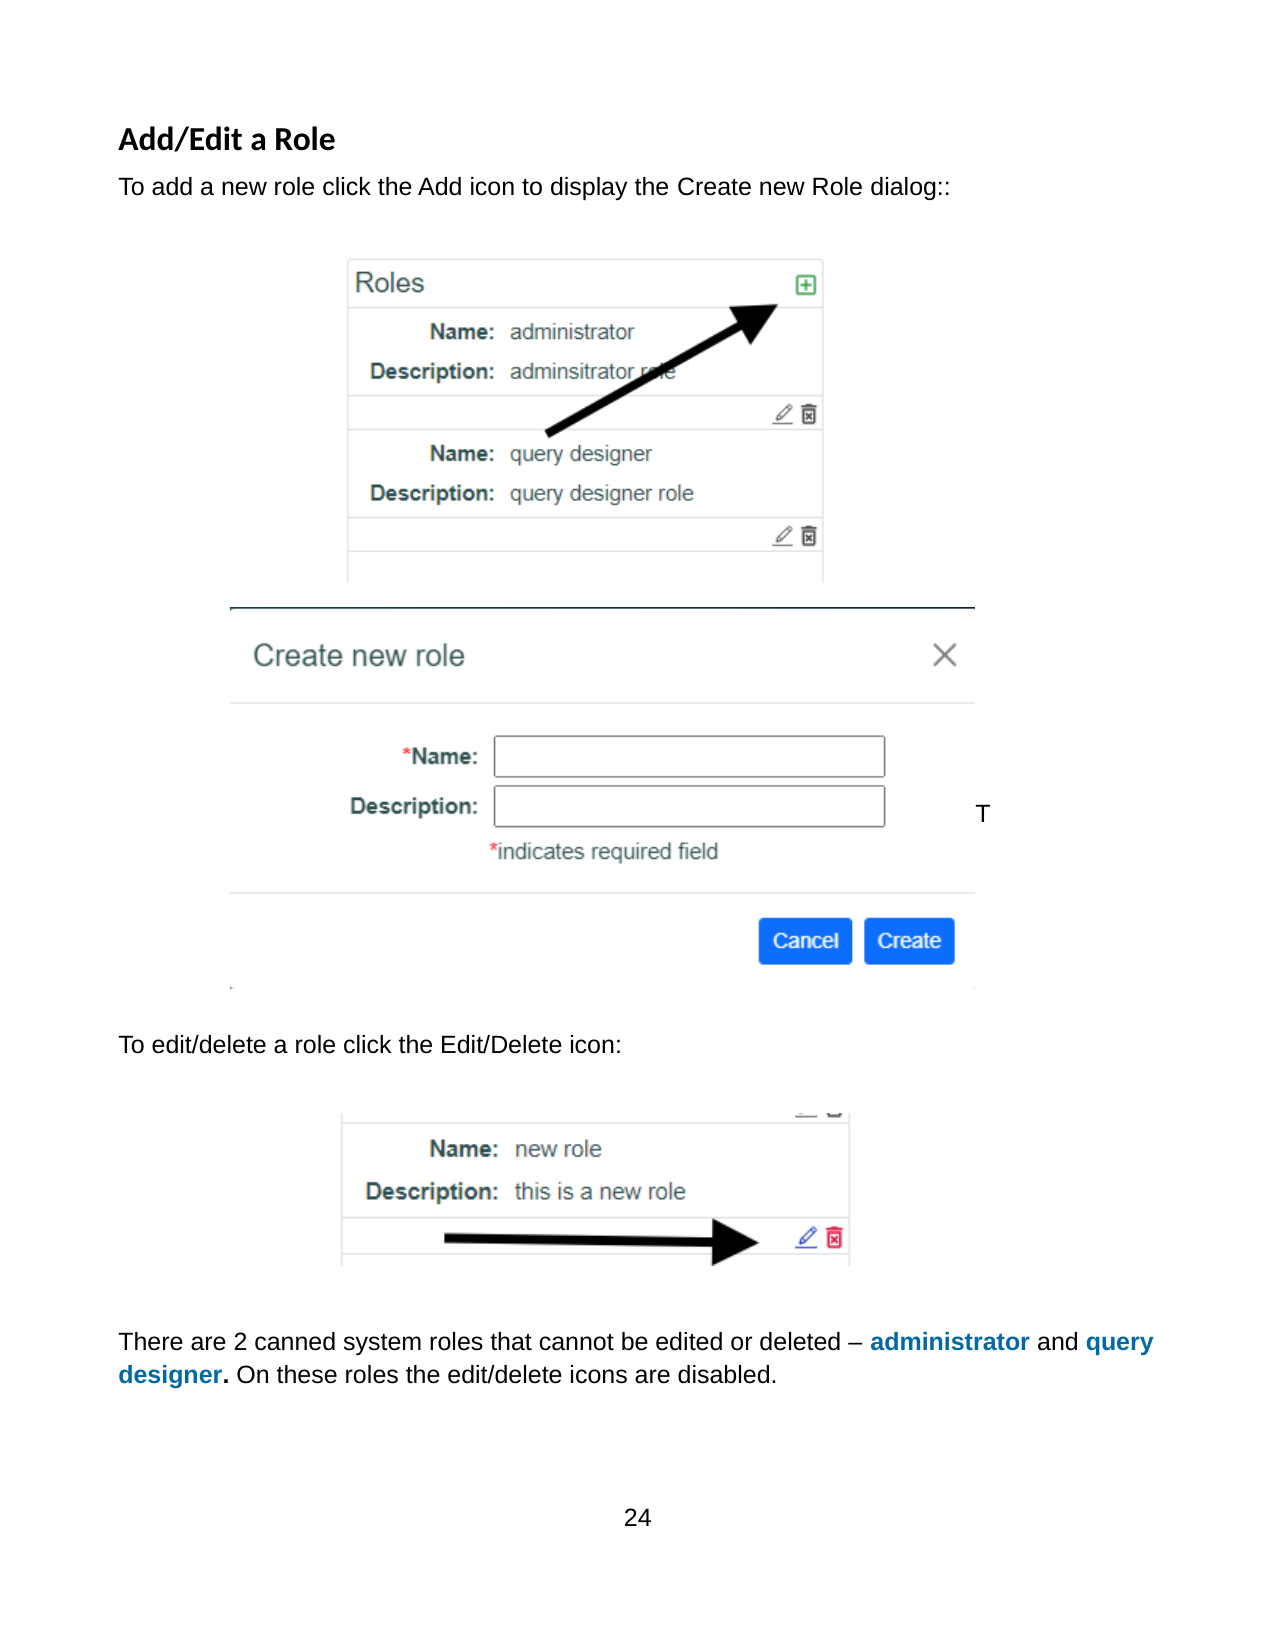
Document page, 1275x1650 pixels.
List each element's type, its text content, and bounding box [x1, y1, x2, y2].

text To add a new role click the Add icon to display the Create new Role dialog:: [118, 172, 1157, 200]
picture [229, 607, 975, 989]
text To edit/delete a role click the Edit/Delete icon: [118, 1030, 1157, 1059]
text [118, 799, 229, 828]
text T [975, 799, 1157, 828]
subtitle Add/Edit a Role [118, 118, 1157, 159]
text There are 2 canned system roles that cannot be edited or deleted – administrator and query designer. On these roles the edit/delete icons are disabled. [118, 1327, 1157, 1389]
picture [340, 225, 837, 583]
picture [336, 1113, 855, 1266]
